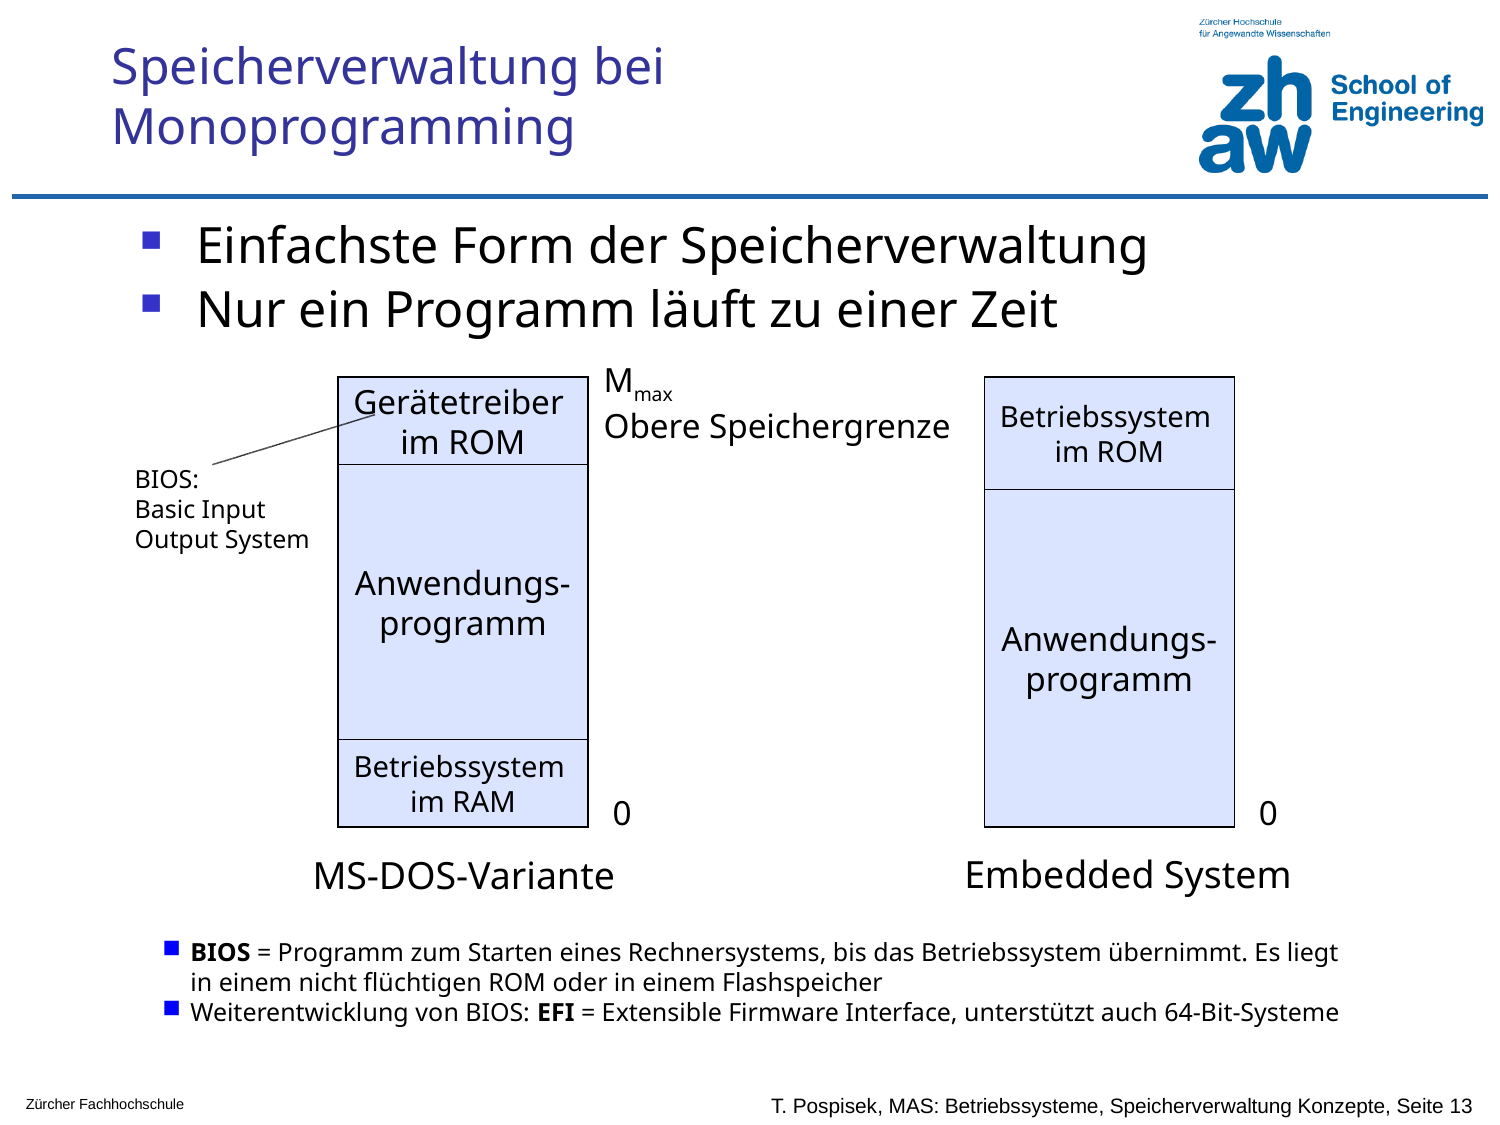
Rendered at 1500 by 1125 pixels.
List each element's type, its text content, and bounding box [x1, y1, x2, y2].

text_box 0 [597, 784, 647, 840]
text_box Mmax Obere Speichergrenze [588, 352, 966, 453]
text_box Betriebssystem im RAM [338, 739, 588, 828]
picture [1199, 19, 1483, 173]
text_box Anwendungs- programm [984, 489, 1235, 828]
text_box Gerätetreiber im ROM [338, 377, 588, 464]
text_box BIOS: Basic Input Output System [119, 456, 325, 562]
text_box Embedded System [949, 843, 1307, 904]
title Speicherverwaltung bei Monoprogramming [96, 50, 1146, 163]
text_box 0 [1244, 784, 1293, 840]
list Einfachste Form der Speicherverwaltung Nur ein Programm läuft zu einer Zeit [125, 212, 1338, 350]
text_box Betriebssystem im ROM [984, 377, 1235, 489]
text_box MS-DOS-Variante [297, 844, 630, 905]
text_box BIOS = Programm zum Starten eines Rechnersystems, bis das Betriebssystem übernimmt. Es liegt in einem nicht flüchtigen ROM oder in einem Flashspeicher Weiterentwicklung von BIOS: EFI = Extensible Firmware Interface, unterstützt auch 64-Bit-Systeme [147, 928, 1364, 1034]
text_box Anwendungs- programm [338, 464, 588, 739]
